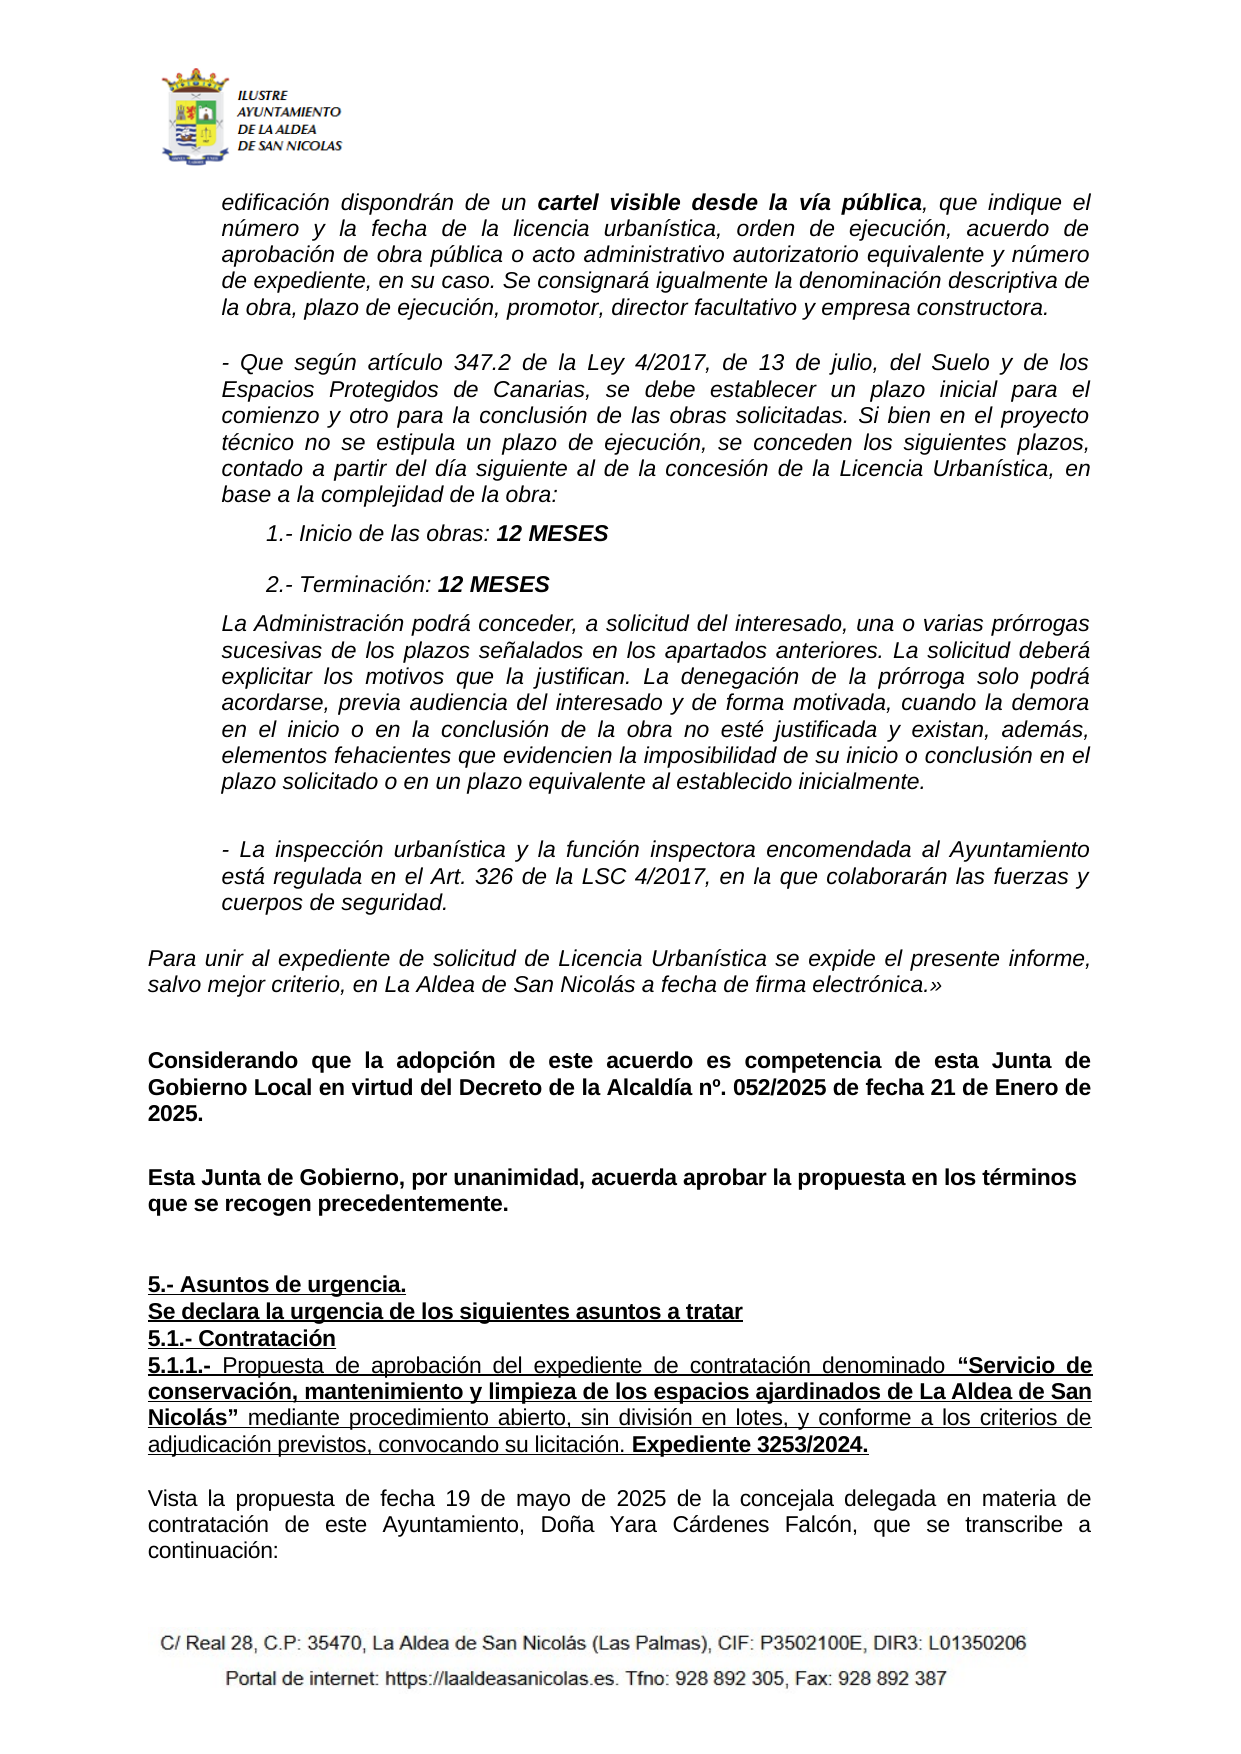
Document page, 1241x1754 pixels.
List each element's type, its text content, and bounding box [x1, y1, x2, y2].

text - La inspección urbanística y la función inspectora encomendada al Ayuntamiento está regulada en el Art. 326 de la LSC 4/2017, en la que colaborarán las fuerzas y cuerpos de seguridad. [221, 836, 1091, 915]
text 5.1.- Contratación [148, 1325, 1093, 1351]
text conservación, mantenimiento y limpieza de los espacios ajardinados de La Aldea de San Nicolás” mediante procedimiento abierto, sin división en lotes, y conforme a los criterios de adjudicación previstos, convocando su licitación. Expediente 3253/2024. [148, 1376, 1093, 1457]
text Vista la propuesta de fecha 19 de mayo de 2025 de la concejala delegada en materia de contratación de este Ayuntamiento, Doña Yara Cárdenes Falcón, que se transcribe a continuación: [148, 1485, 1093, 1564]
text - Que según artículo 347.2 de la Ley 4/2017, de 13 de julio, del Suelo y de los Espacios Protegidos de Canarias, se debe establecer un plazo inicial para el comienzo y otro para la conclusión de las obras solicitadas. Si bien en el proyecto técnico no se estipula un plazo de ejecución, se conceden los siguientes plazos, contado a partir del día siguiente al de la concesión de la Licencia Urbanística, en base a la complejidad de la obra: [221, 349, 1091, 507]
text Considerando que la adopción de este acuerdo es competencia de esta Junta de Gobierno Local en virtud del Decreto de la Alcaldía nº. 052/2025 de fecha 21 de Enero de 2025. [148, 1047, 1093, 1127]
text 1.- Inicio de las obras: 12 MESES [221, 520, 1091, 546]
text Para unir al expediente de solicitud de Licencia Urbanística se expide el presente informe, salvo mejor criterio, en La Aldea de San Nicolás a fecha de firma electrónica.» [148, 944, 1093, 997]
text La Administración podrá conceder, a solicitud del interesado, una o varias prórrogas sucesivas de los plazos señalados en los apartados anteriores. La solicitud deberá explicitar los motivos que la justifican. La denegación de la prórroga solo podrá acordarse, previa audiencia del interesado y de forma motivada, cuando la demora en el inicio o en la conclusión de la obra no esté justificada y existan, además, elementos fehacientes que evidencien la imposibilidad de su inicio o conclusión en el plazo solicitado o en un plazo equivalente al establecido inicialmente. [221, 610, 1091, 795]
text Esta Junta de Gobierno, por unanimidad, acuerda aprobar la propuesta en los términos que se recogen precedentemente. [148, 1164, 1078, 1217]
text Se declara la urgencia de los siguientes asuntos a tratar [148, 1298, 1093, 1324]
picture [149, 1627, 1034, 1694]
text 2.- Terminación: 12 MESES [221, 571, 1091, 598]
picture [148, 60, 358, 173]
text 5.1.1.- Propuesta de aprobación del expediente de contratación denominado “Servicio de [148, 1352, 1093, 1374]
text edificación dispondrán de un cartel visible desde la vía pública, que indique el número y la fecha de la licencia urbanística, orden de ejecución, acuerdo de aprobación de obra pública o acto administrativo autorizatorio equivalente y número de expediente, en su caso. Se consignará igualmente la denominación descriptiva de la obra, plazo de ejecución, promotor, director facultativo y empresa constructora. [221, 188, 1091, 320]
text 5.- Asuntos de urgencia. [148, 1271, 1093, 1297]
